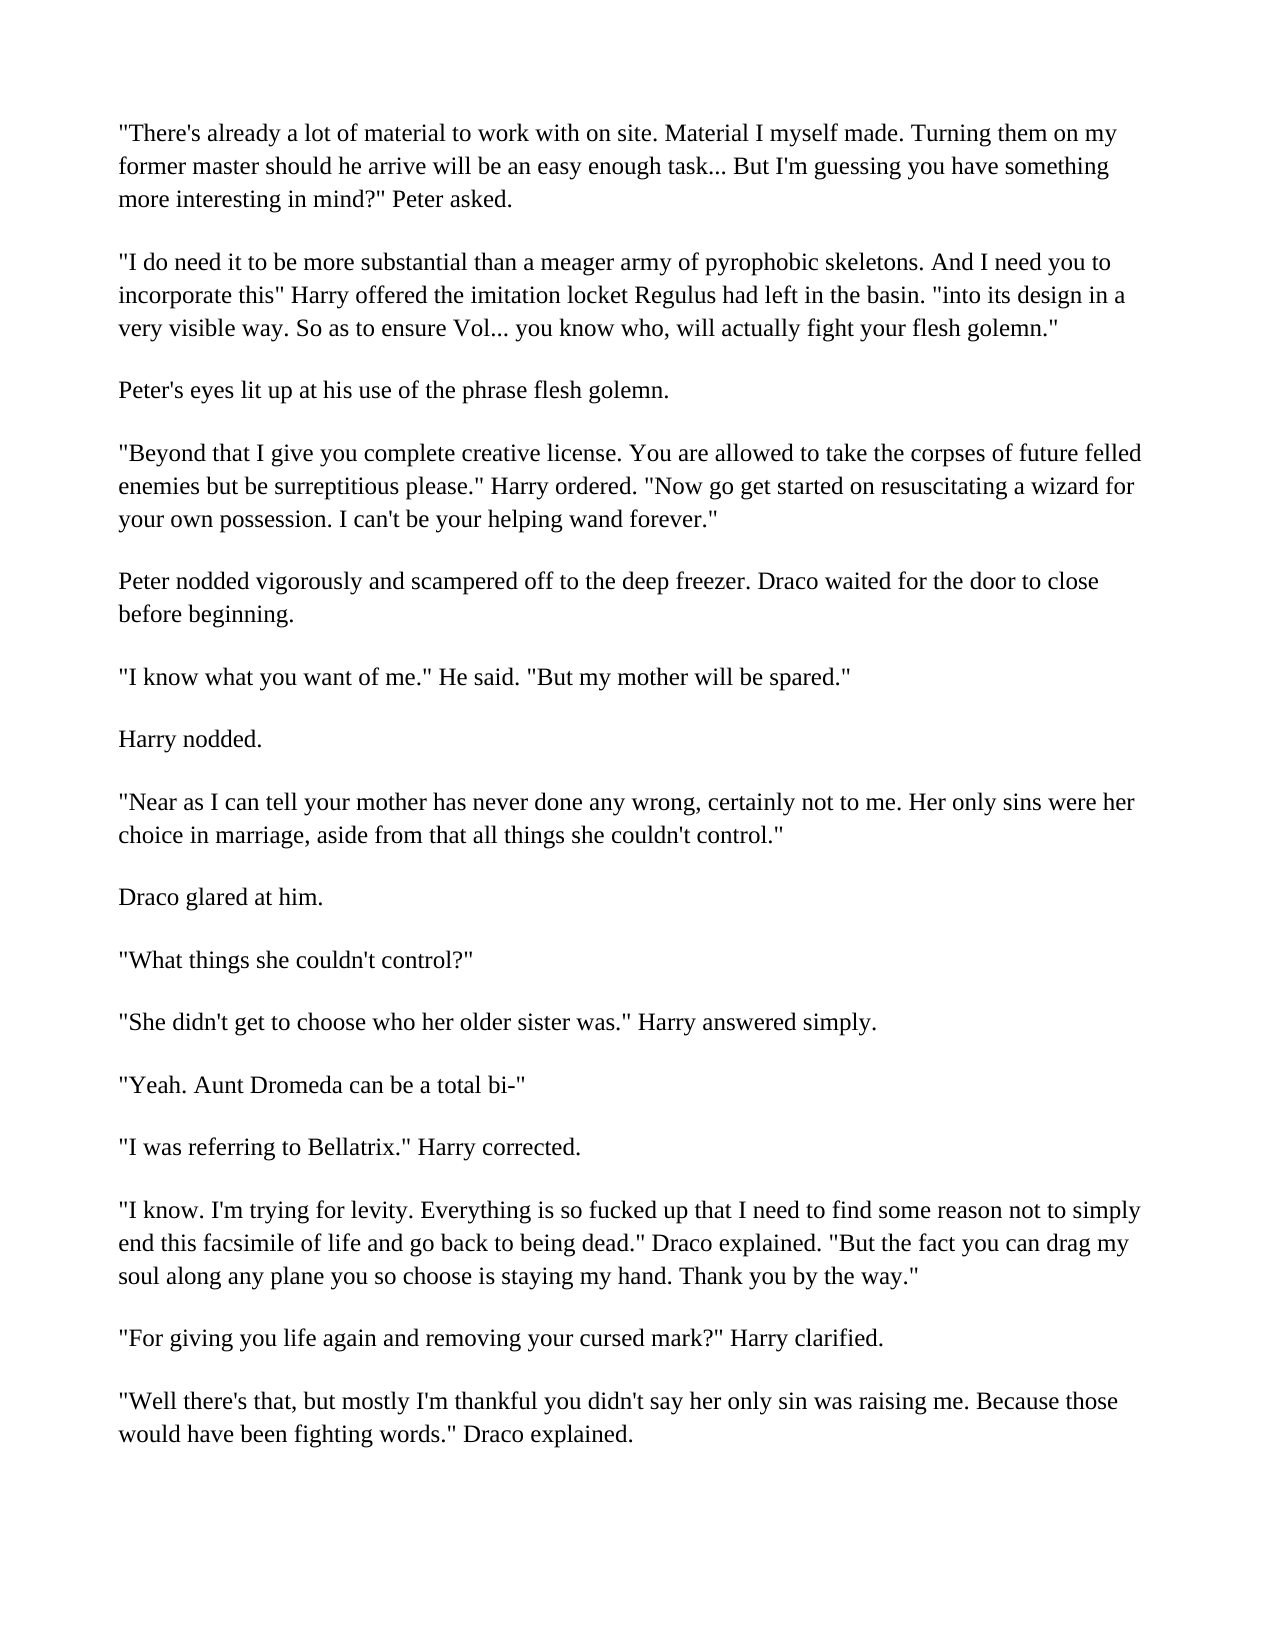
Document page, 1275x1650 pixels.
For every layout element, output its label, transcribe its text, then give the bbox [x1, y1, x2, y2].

text "For giving you life again and removing your cursed mark?" Harry clarified. [118, 1323, 1157, 1352]
text Peter's eyes lit up at his use of the phrase flesh golemn. [118, 375, 1157, 404]
text "Beyond that I give you complete creative license. You are allowed to take the corpses of future felled enemies but be surreptitious please." Harry ordered. "Now go get started on resuscitating a wizard for your own possession. I can't be your helping wand forever." [118, 438, 1157, 532]
text "I do need it to be more substantial than a meager army of pyrophobic skeletons. And I need you to incorporate this" Harry offered the imitation locket Regulus had left in the basin. "into its design in a very visible way. So as to ensure Vol... you know who, will actually fight your flesh golemn." [118, 247, 1157, 341]
text "What things she couldn't control?" [118, 945, 1157, 973]
text Draco glared at him. [118, 882, 1157, 911]
text "I was referring to Bellatrix." Harry corrected. [118, 1132, 1157, 1161]
text "Near as I can tell your mother has never done any wrong, certainly not to me. Her only sins were her choice in marriage, aside from that all things she couldn't control." [118, 787, 1157, 848]
text "Well there's that, but mostly I'm thankful you didn't say her only sin was raising me. Because those would have been fighting words." Draco explained. [118, 1386, 1157, 1448]
text "I know. I'm trying for levity. Everything is so fucked up that I need to find some reason not to simply end this facsimile of life and go back to being dead." Draco explained. "But the fact you can drag my soul along any plane you so choose is staying my hand. Thank you by the way." [118, 1195, 1157, 1289]
text "She didn't get to choose who her older sister was." Harry answered simply. [118, 1007, 1157, 1036]
text "There's already a lot of material to work with on site. Material I myself made. Turning them on my former master should he arrive will be an easy enough task... But I'm guessing you have something more interesting in mind?" Peter asked. [118, 118, 1157, 213]
text Peter nodded vigorously and scampered off to the deep freezer. Draco waited for the door to close before beginning. [118, 566, 1157, 628]
text "Yeah. Aunt Dromeda can be a total bi-" [118, 1070, 1157, 1098]
text "I know what you want of me." He said. "But my mother will be spared." [118, 662, 1157, 691]
text Harry nodded. [118, 724, 1157, 753]
